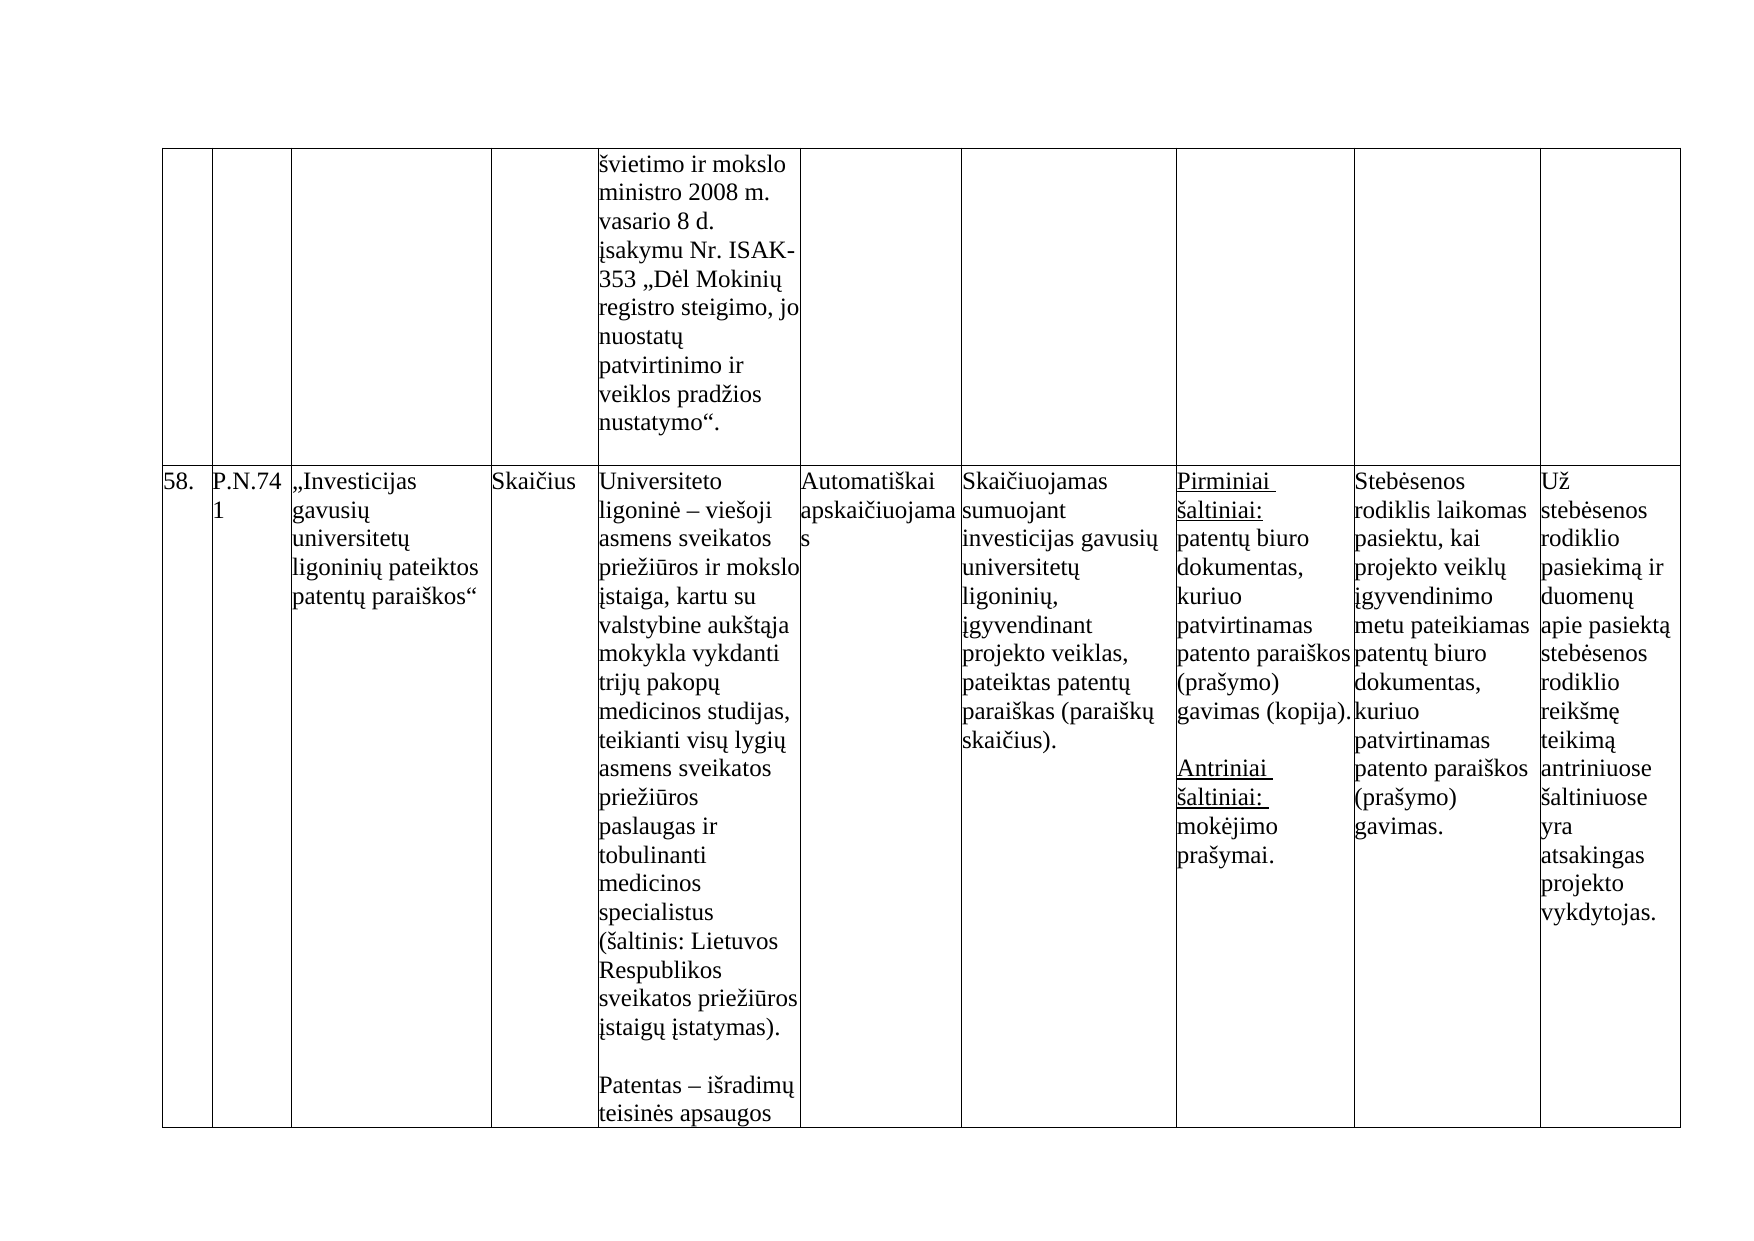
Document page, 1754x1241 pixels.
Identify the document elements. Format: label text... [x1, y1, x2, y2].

table_cell [213, 149, 291, 465]
table_cell [801, 149, 961, 465]
table_cell [1177, 149, 1354, 465]
table_cell [1541, 149, 1680, 465]
table_cell Skaičius [492, 466, 598, 1127]
table_cell švietimo ir mokslo ministro 2008 m. vasario 8 d. įsakymu Nr. ISAK-353 „Dėl Mokinių registro steigimo, jo nuostatų patvirtinimo ir veiklos pradžios nustatymo“. [599, 149, 800, 465]
table_cell Už stebėsenos rodiklio pasiekimą ir duomenų apie pasiektą stebėsenos rodiklio reikšmę teikimą antriniuose šaltiniuose yra atsakingas projekto vykdytojas. [1541, 466, 1680, 1127]
table_cell [163, 149, 212, 465]
table_cell [492, 149, 598, 465]
table_cell 58. [163, 466, 212, 1127]
table_cell Stebėsenos rodiklis laikomas pasiektu, kai projekto veiklų įgyvendinimo metu pateikiamas patentų biuro dokumentas, kuriuo patvirtinamas patento paraiškos (prašymo) gavimas. [1355, 466, 1540, 1127]
table_cell Skaičiuojamas sumuojant investicijas gavusių universitetų ligoninių, įgyvendinant projekto veiklas, pateiktas patentų paraiškas (paraiškų skaičius). [962, 466, 1176, 1127]
table_cell Automatiškai apskaičiuojamas [801, 466, 961, 1127]
table_cell P.N.741 [213, 466, 291, 1127]
table_cell Pirminiai šaltiniai: patentų biuro dokumentas, kuriuo patvirtinamas patento paraiškos (prašymo) gavimas (kopija). Antriniai šaltiniai: mokėjimo prašymai. [1177, 466, 1354, 1127]
table_cell [962, 149, 1176, 465]
table_cell Universiteto ligoninė – viešoji asmens sveikatos priežiūros ir mokslo įstaiga, kartu su valstybine aukštąja mokykla vykdanti trijų pakopų medicinos studijas, teikianti visų lygių asmens sveikatos priežiūros paslaugas ir tobulinanti medicinos specialistus (šaltinis: Lietuvos Respublikos sveikatos priežiūros įstaigų įstatymas). Patentas – išradimų teisinės apsaugos [599, 466, 800, 1127]
table_cell „Investicijas gavusių universitetų ligoninių pateiktos patentų paraiškos“ [292, 466, 491, 1127]
table_cell [292, 149, 491, 465]
table_cell [1355, 149, 1540, 465]
